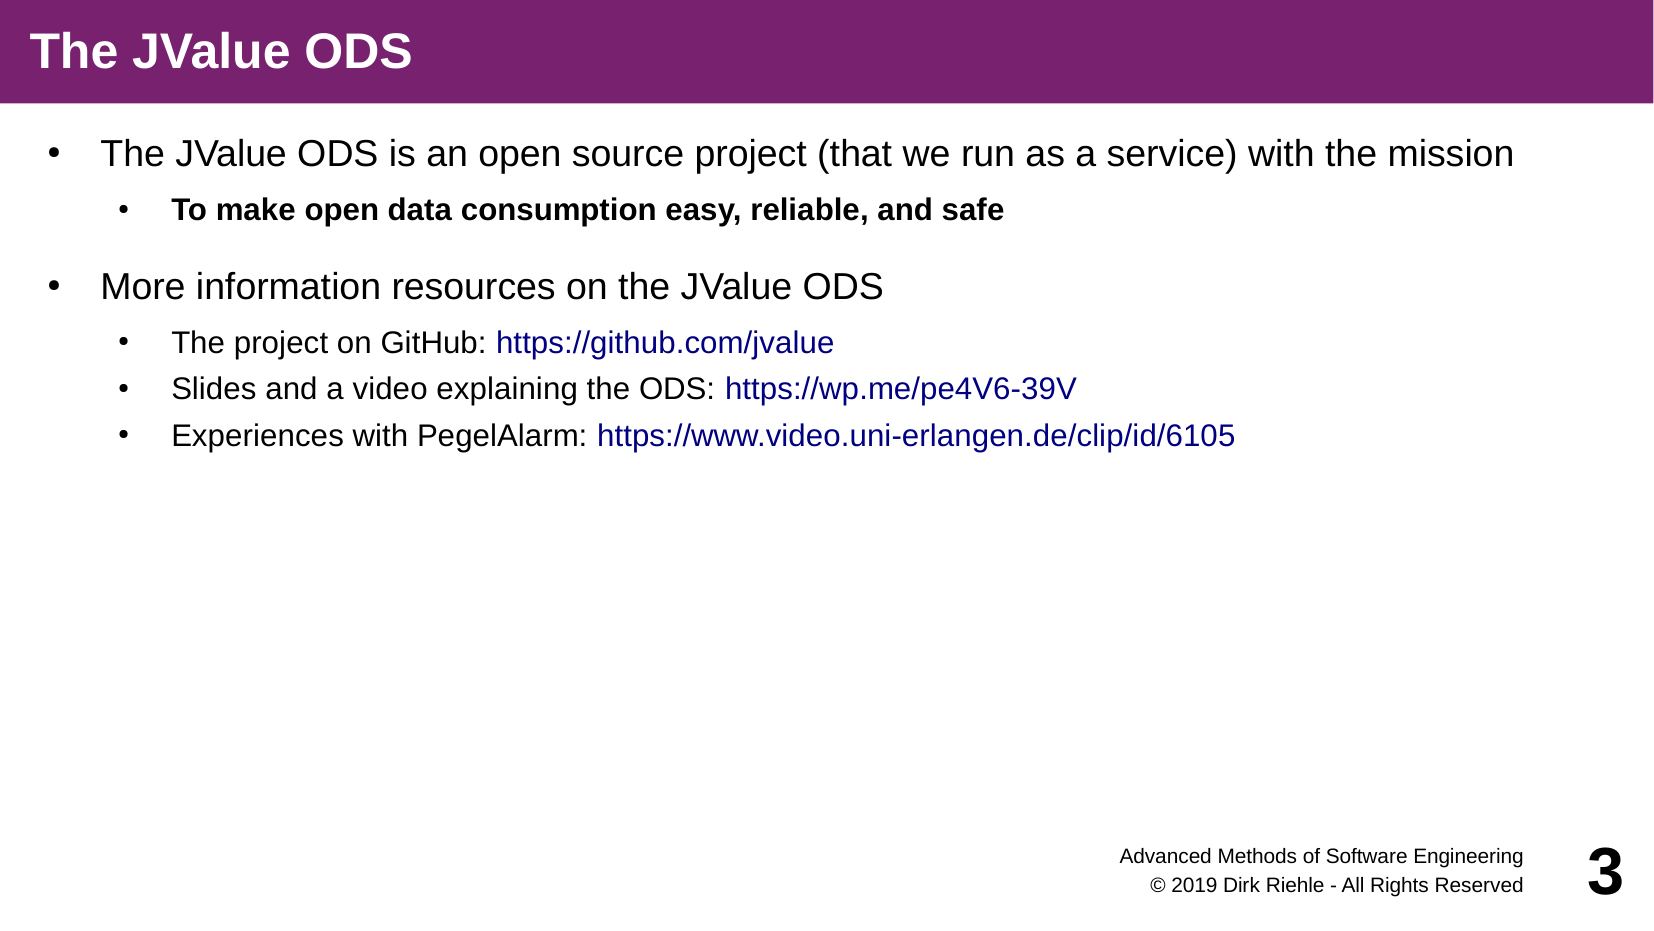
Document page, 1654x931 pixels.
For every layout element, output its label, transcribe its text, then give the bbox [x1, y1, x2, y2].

title The JValue ODS [0, 0, 1654, 104]
list The JValue ODS is an open source project (that we run as a service) with the mission To make open data consumption easy, reliable, and safe More information resources on the JValue ODS The project on GitHub: https://github.com/jvalue Slides and a video explaining the ODS: https://wp.me/pe4V6-39V Experiences with PegelAlarm: https://www.video.uni-erlangen.de/clip/id/6105 [29, 132, 1625, 813]
